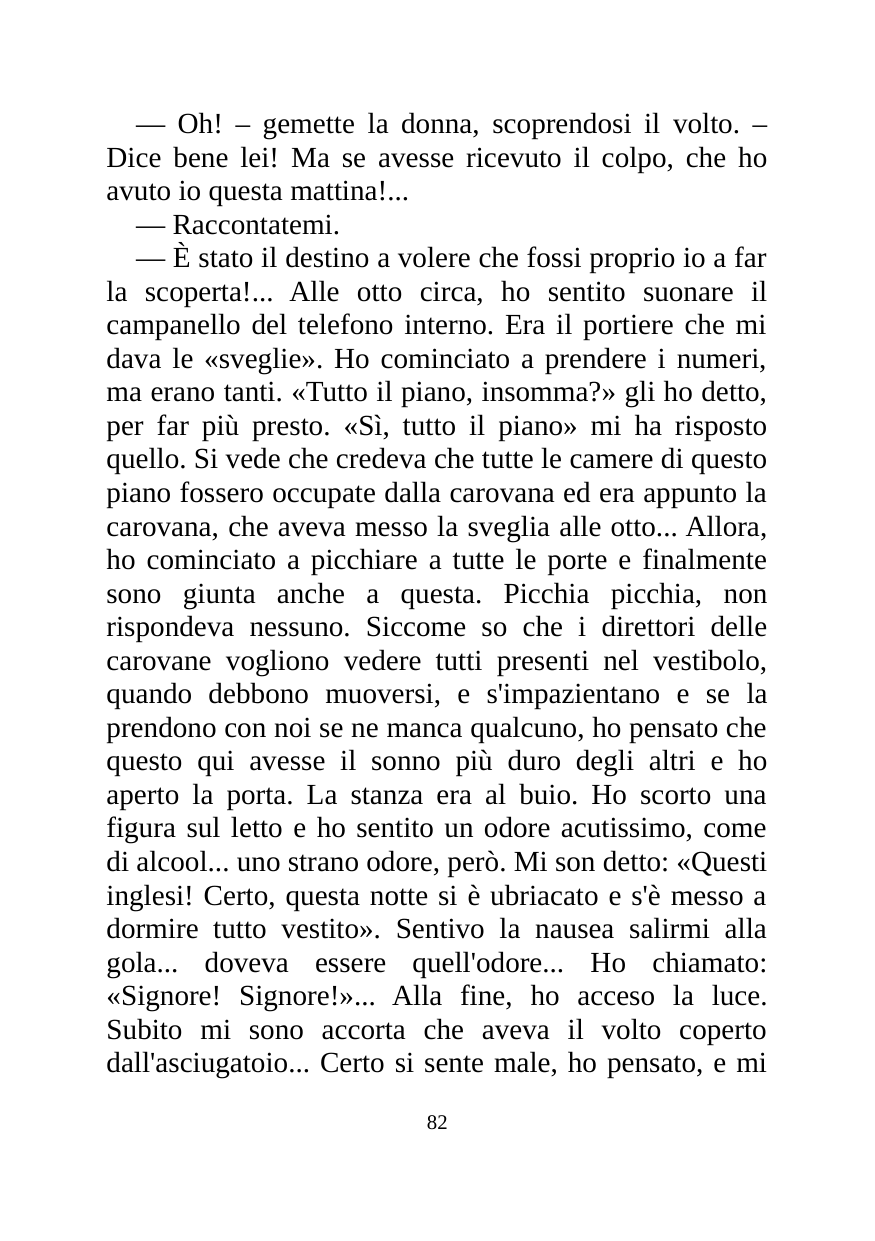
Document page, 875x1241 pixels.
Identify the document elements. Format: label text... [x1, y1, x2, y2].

text — Oh! – gemette la donna, scoprendosi il volto. – Dice bene lei! Ma se avesse ricevuto il colpo, che ho avuto io questa mattina!... [106, 106, 768, 207]
text — Raccontatemi. [106, 207, 768, 240]
text — È stato il destino a volere che fossi proprio io a far la scoperta!... Alle otto circa, ho sentito suonare il campanello del telefono interno. Era il portiere che mi dava le «sveglie». Ho cominciato a prendere i numeri, ma erano tanti. «Tutto il piano, insomma?» gli ho detto, per far più presto. «Sì, tutto il piano» mi ha risposto quello. Si vede che credeva che tutte le camere di questo piano fossero occupate dalla carovana ed era appunto la carovana, che aveva messo la sveglia alle otto... Allora, ho cominciato a picchiare a tutte le porte e finalmente sono giunta anche a questa. Picchia picchia, non rispondeva nessuno. Siccome so che i direttori delle carovane vogliono vedere tutti presenti nel vestibolo, quando debbono muoversi, e s'impazientano e se la prendono con noi se ne manca qualcuno, ho pensato che questo qui avesse il sonno più duro degli altri e ho aperto la porta. La stanza era al buio. Ho scorto una figura sul letto e ho sentito un odore acutissimo, come di alcool... uno strano odore, però. Mi son detto: «Questi inglesi! Certo, questa notte si è ubriacato e s'è messo a dormire tutto vestito». Sentivo la nausea salirmi alla gola... doveva essere quell'odore... Ho chiamato: «Signore! Signore!»... Alla fine, ho acceso la luce. Subito mi sono accorta che aveva il volto coperto dall'asciugatoio... Certo si sente male, ho pensato, e mi [106, 240, 768, 1079]
